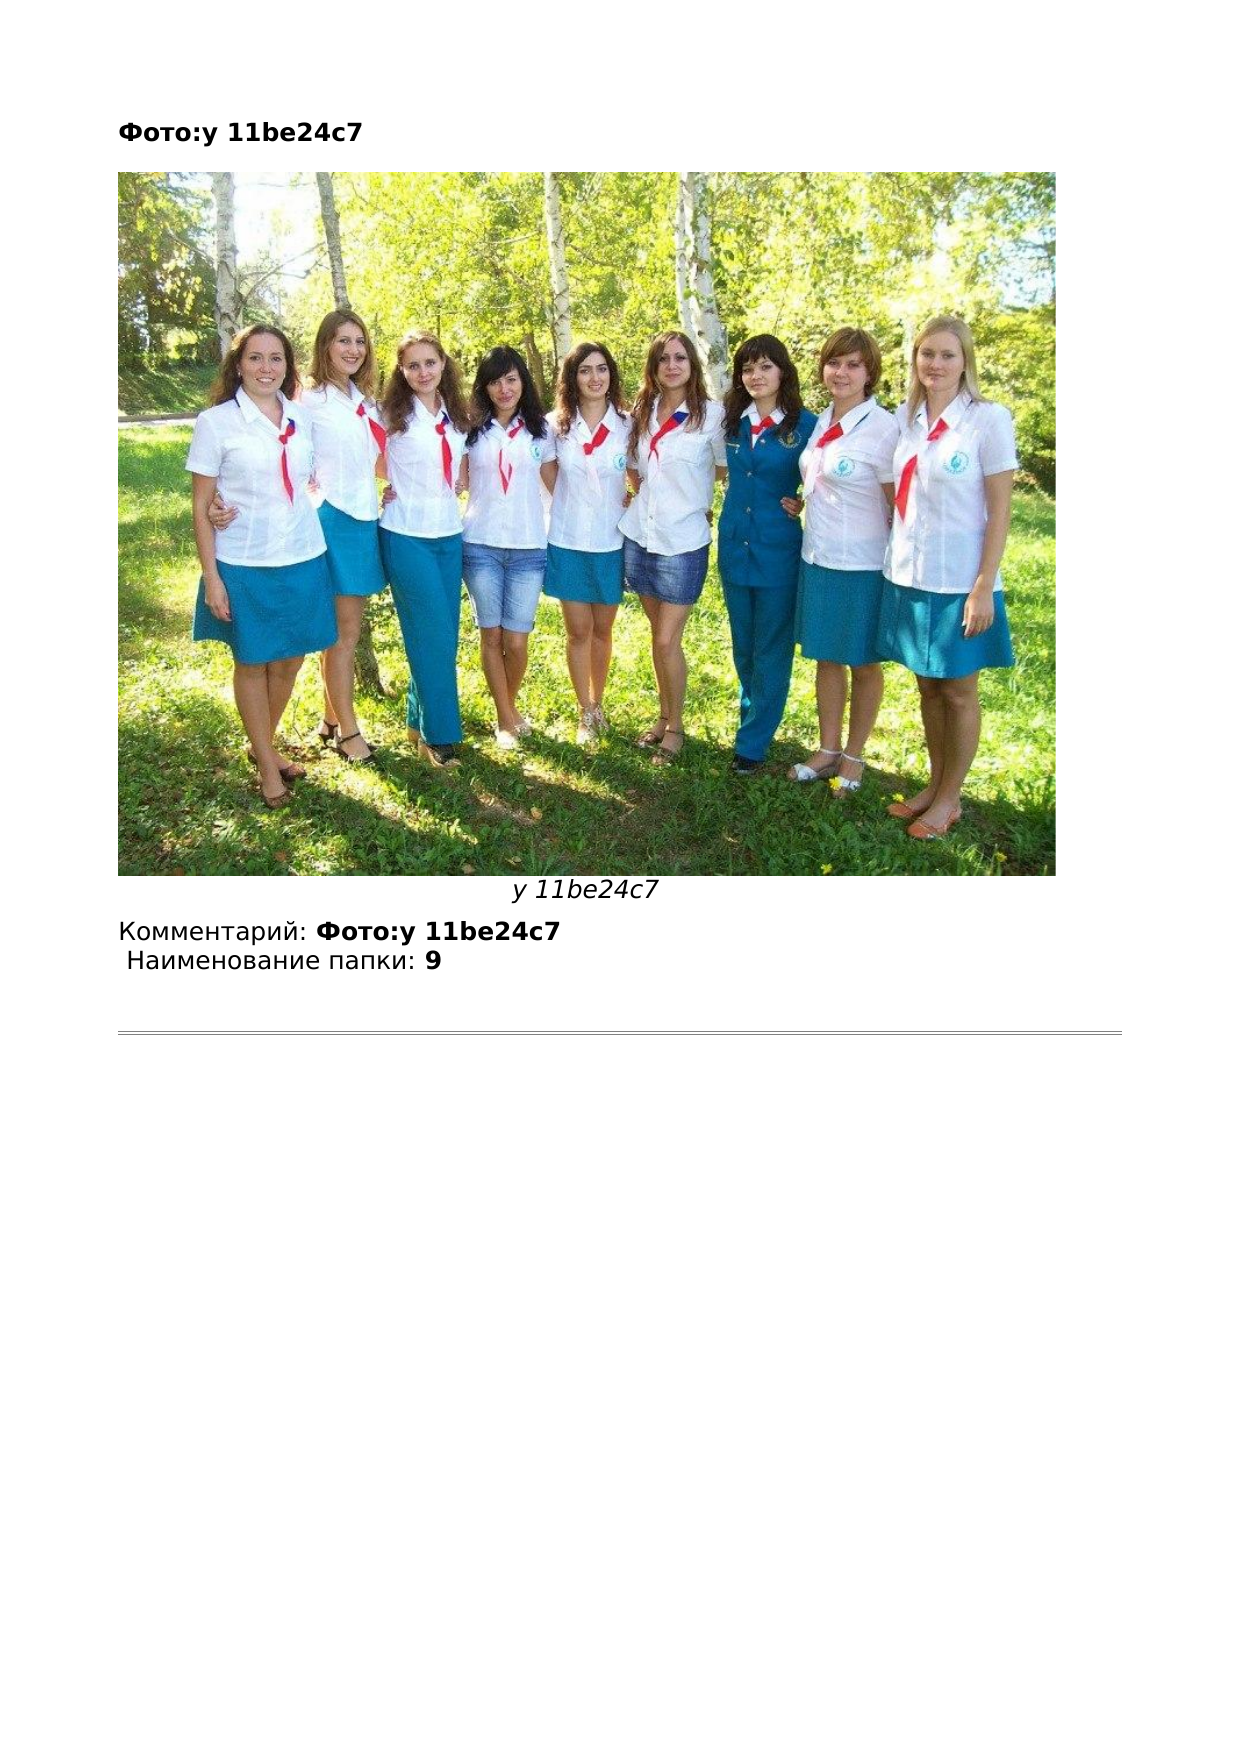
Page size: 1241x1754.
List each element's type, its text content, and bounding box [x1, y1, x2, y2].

text y 11be24c7 [118, 876, 1056, 904]
picture [118, 172, 1056, 876]
text Комментарий: Фото:y 11be24c7 Наименование папки: 9 [118, 917, 1122, 1004]
subtitle Фото:y 11be24c7 [118, 118, 1122, 147]
